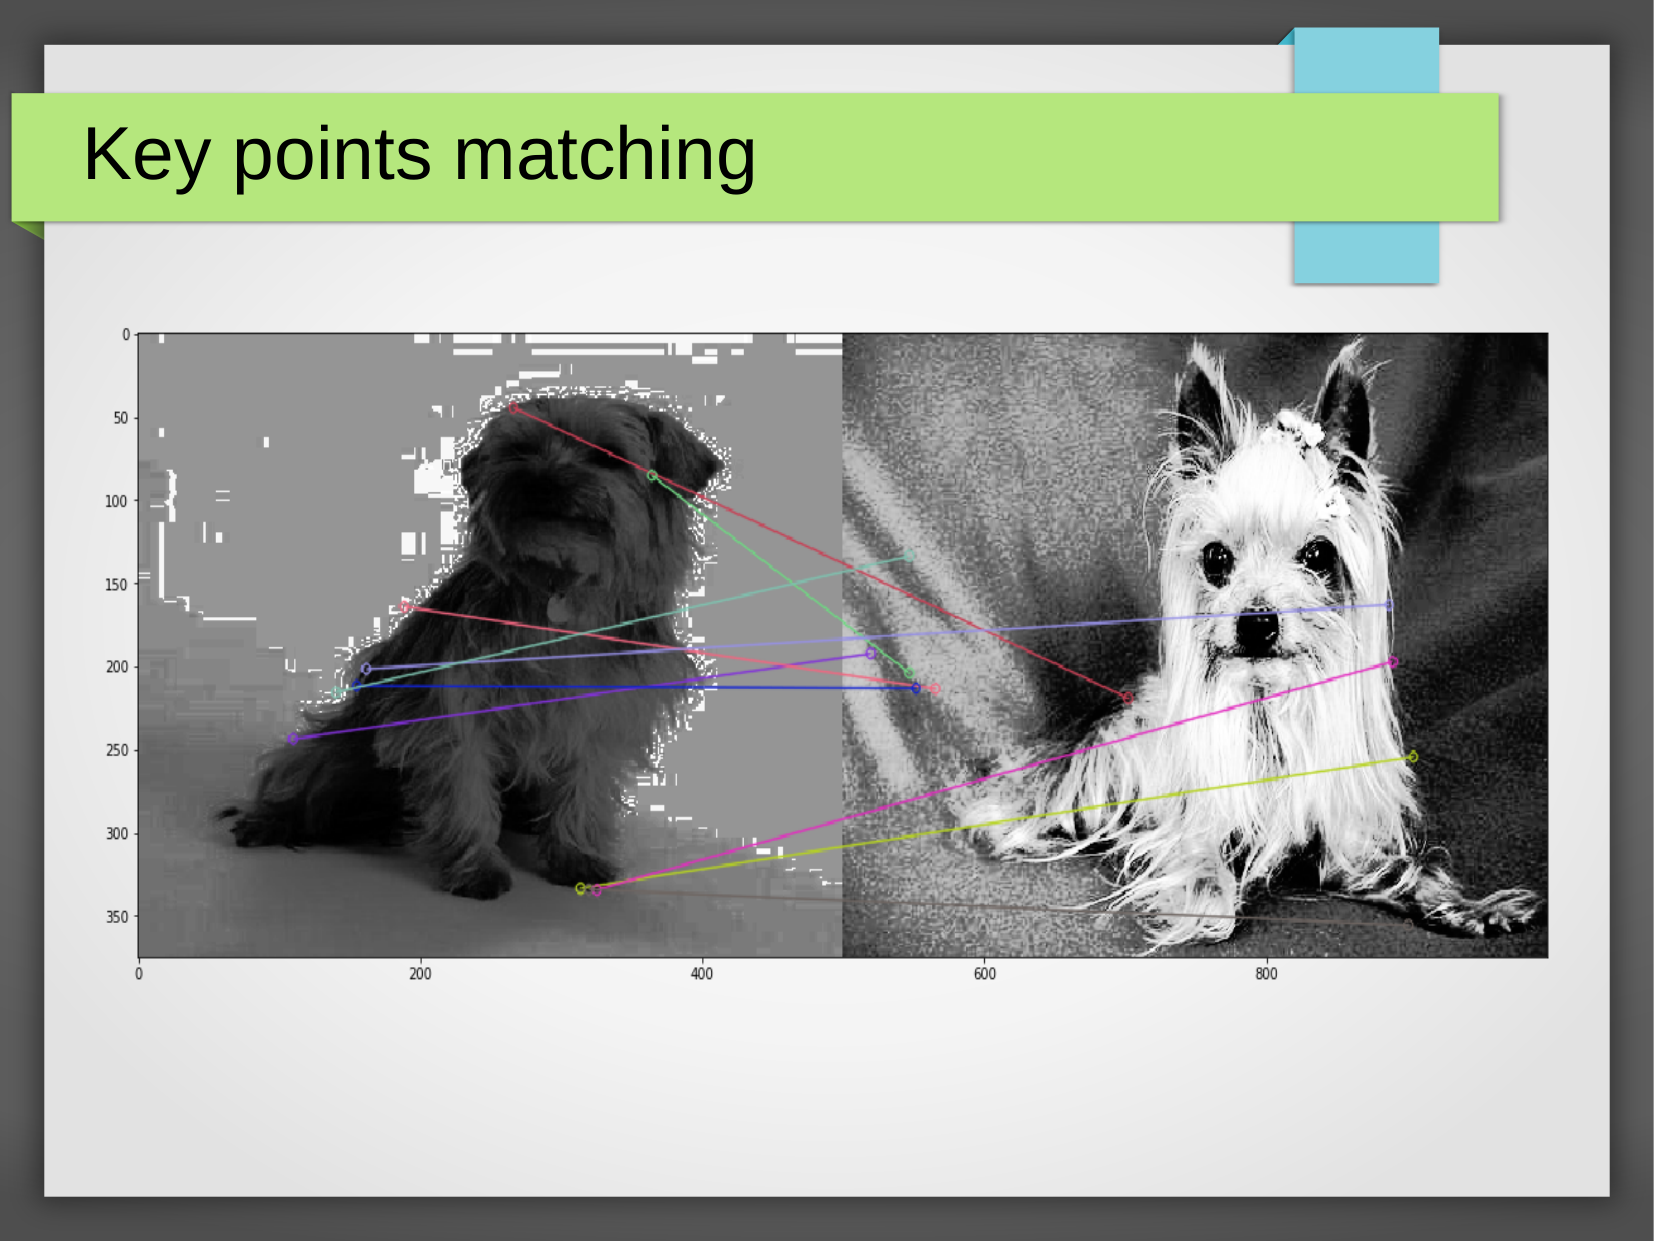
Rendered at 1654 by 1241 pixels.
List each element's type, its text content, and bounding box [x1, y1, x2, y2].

title Key points matching [82, 94, 1264, 213]
picture [0, 0, 1654, 1241]
